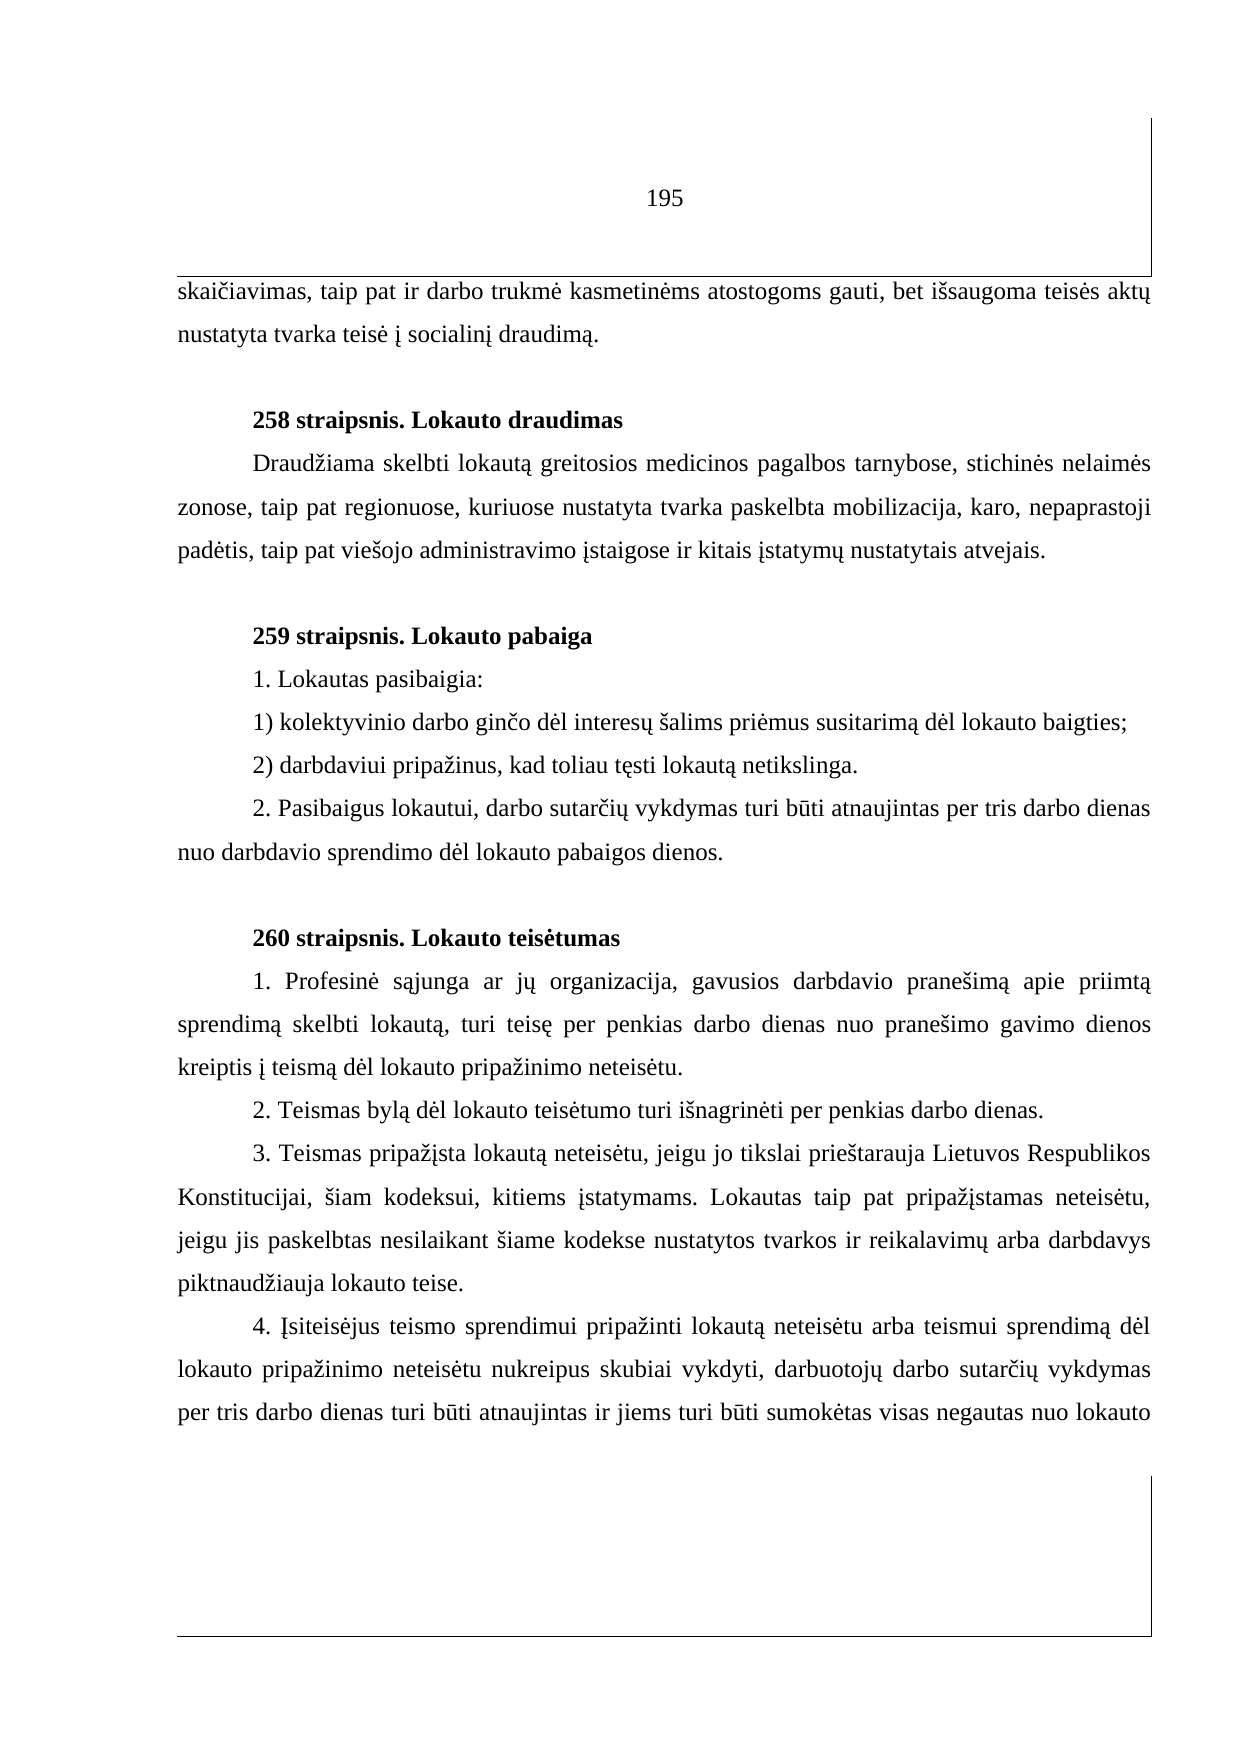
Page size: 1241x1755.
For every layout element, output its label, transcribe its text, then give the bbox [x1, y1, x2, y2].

text 1. Lokautas pasibaigia: [177, 664, 1152, 693]
text 4. Įsiteisėjus teismo sprendimui pripažinti lokautą neteisėtu arba teismui sprendimą dėl lokauto pripažinimo neteisėtu nukreipus skubiai vykdyti, darbuotojų darbo sutarčių vykdymas per tris darbo dienas turi būti atnaujintas ir jiems turi būti sumokėtas visas negautas nuo lokauto [177, 1311, 1152, 1426]
text 2) darbdaviui pripažinus, kad toliau tęsti lokautą netikslinga. [177, 750, 1152, 779]
subtitle 259 straipsnis. Lokauto pabaiga [177, 621, 1152, 650]
text 2. Pasibaigus lokautui, darbo sutarčių vykdymas turi būti atnaujintas per tris darbo dienas nuo darbdavio sprendimo dėl lokauto pabaigos dienos. [177, 793, 1152, 865]
text 1) kolektyvinio darbo ginčo dėl interesų šalims priėmus susitarimą dėl lokauto baigties; [177, 707, 1152, 736]
text Draudžiama skelbti lokautą greitosios medicinos pagalbos tarnybose, stichinės nelaimės zonose, taip pat regionuose, kuriuose nustatyta tvarka paskelbta mobilizacija, karo, nepaprastoji padėtis, taip pat viešojo administravimo įstaigose ir kitais įstatymų nustatytais atvejais. [177, 448, 1152, 563]
text 3. Teismas pripažįsta lokautą neteisėtu, jeigu jo tikslai prieštarauja Lietuvos Respublikos Konstitucijai, šiam kodeksui, kitiems įstatymams. Lokautas taip pat pripažįstamas neteisėtu, jeigu jis paskelbtas nesilaikant šiame kodekse nustatytos tvarkos ir reikalavimų arba darbdavys piktnaudžiauja lokauto teise. [177, 1138, 1152, 1297]
subtitle 260 straipsnis. Lokauto teisėtumas [177, 923, 1152, 952]
subtitle 258 straipsnis. Lokauto draudimas [177, 405, 1152, 434]
text 2. Teismas bylą dėl lokauto teisėtumo turi išnagrinėti per penkias darbo dienas. [177, 1095, 1152, 1124]
text skaičiavimas, taip pat ir darbo trukmė kasmetinėms atostogoms gauti, bet išsaugoma teisės aktų nustatyta tvarka teisė į socialinį draudimą. [177, 276, 1152, 348]
text 1. Profesinė sąjunga ar jų organizacija, gavusios darbdavio pranešimą apie priimtą sprendimą skelbti lokautą, turi teisę per penkias darbo dienas nuo pranešimo gavimo dienos kreiptis į teismą dėl lokauto pripažinimo neteisėtu. [177, 966, 1152, 1081]
